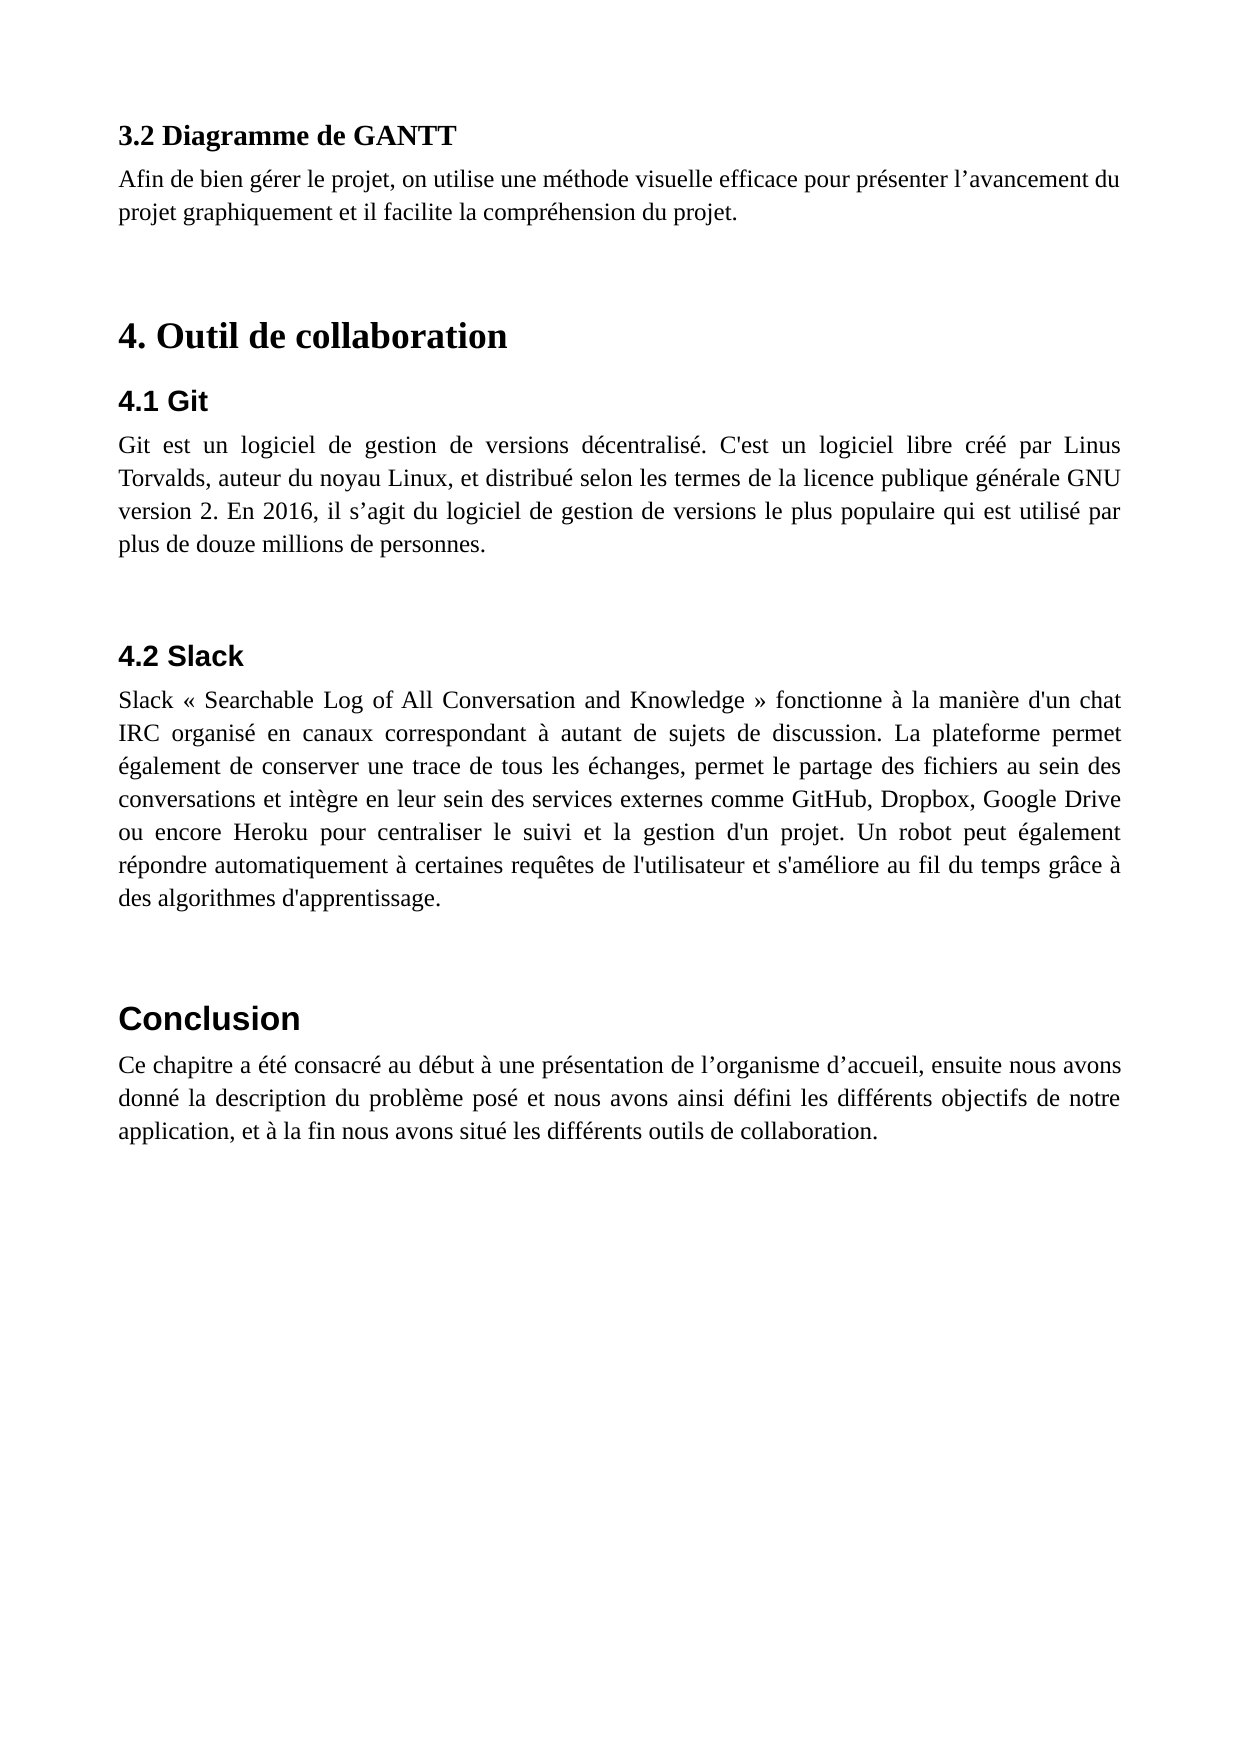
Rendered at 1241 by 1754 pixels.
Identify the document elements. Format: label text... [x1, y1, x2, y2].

subtitle 4.1 Git [118, 383, 1122, 417]
text Git est un logiciel de gestion de versions décentralisé. C'est un logiciel libre créé par Linus Torvalds, auteur du noyau Linux, et distribué selon les termes de la licence publique générale GNU version 2. En 2016, il s’agit du logiciel de gestion de versions le plus populaire qui est utilisé par plus de douze millions de personnes. [118, 430, 1122, 557]
subtitle Conclusion [118, 999, 1122, 1038]
text Slack « Searchable Log of All Conversation and Knowledge » fonctionne à la manière d'un chat IRC organisé en canaux correspondant à autant de sujets de discussion. La plateforme permet également de conserver une trace de tous les échanges, permet le partage des fichiers au sein des conversations et intègre en leur sein des services externes comme GitHub, Dropbox, Google Drive ou encore Heroku pour centraliser le suivi et la gestion d'un projet. Un robot peut également répondre automatiquement à certaines requêtes de l'utilisateur et s'améliore au fil du temps grâce à des algorithmes d'apprentissage. [118, 685, 1122, 912]
text Ce chapitre a été consacré au début à une présentation de l’organisme d’accueil, ensuite nous avons donné la description du problème posé et nous avons ainsi défini les différents objectifs de notre application, et à la fin nous avons situé les différents outils de collaboration. [118, 1050, 1122, 1145]
text Afin de bien gérer le projet, on utilise une méthode visuelle efficace pour présenter l’avancement du projet graphiquement et il facilite la compréhension du projet. [118, 164, 1122, 226]
subtitle 4.2 Slack [118, 638, 1122, 672]
subtitle 4. Outil de collaboration [118, 313, 1122, 356]
subtitle 3.2 Diagramme de GANTT [118, 118, 1122, 152]
